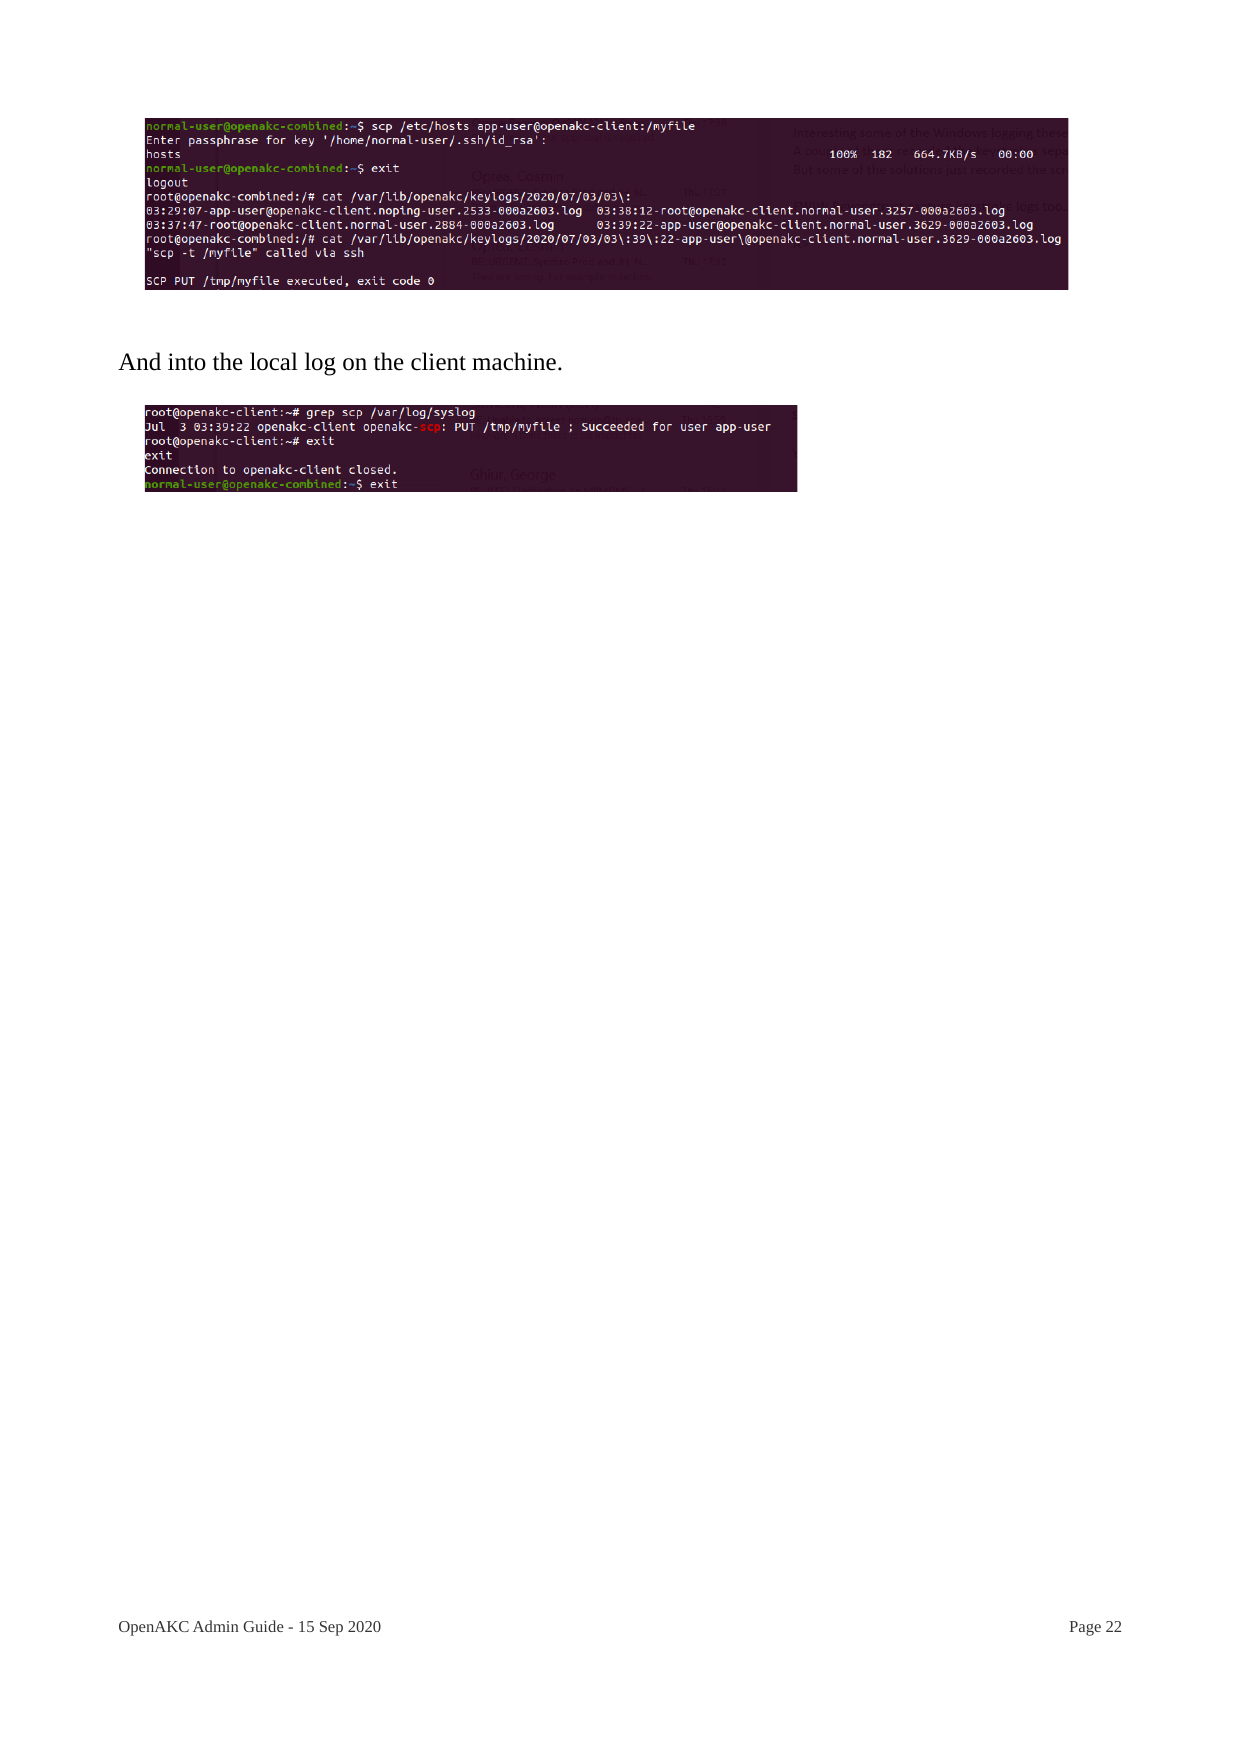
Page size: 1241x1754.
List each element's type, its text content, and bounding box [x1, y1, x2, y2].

text And into the local log on the client machine. [118, 347, 1122, 376]
picture [144, 118, 1069, 290]
picture [144, 405, 798, 492]
